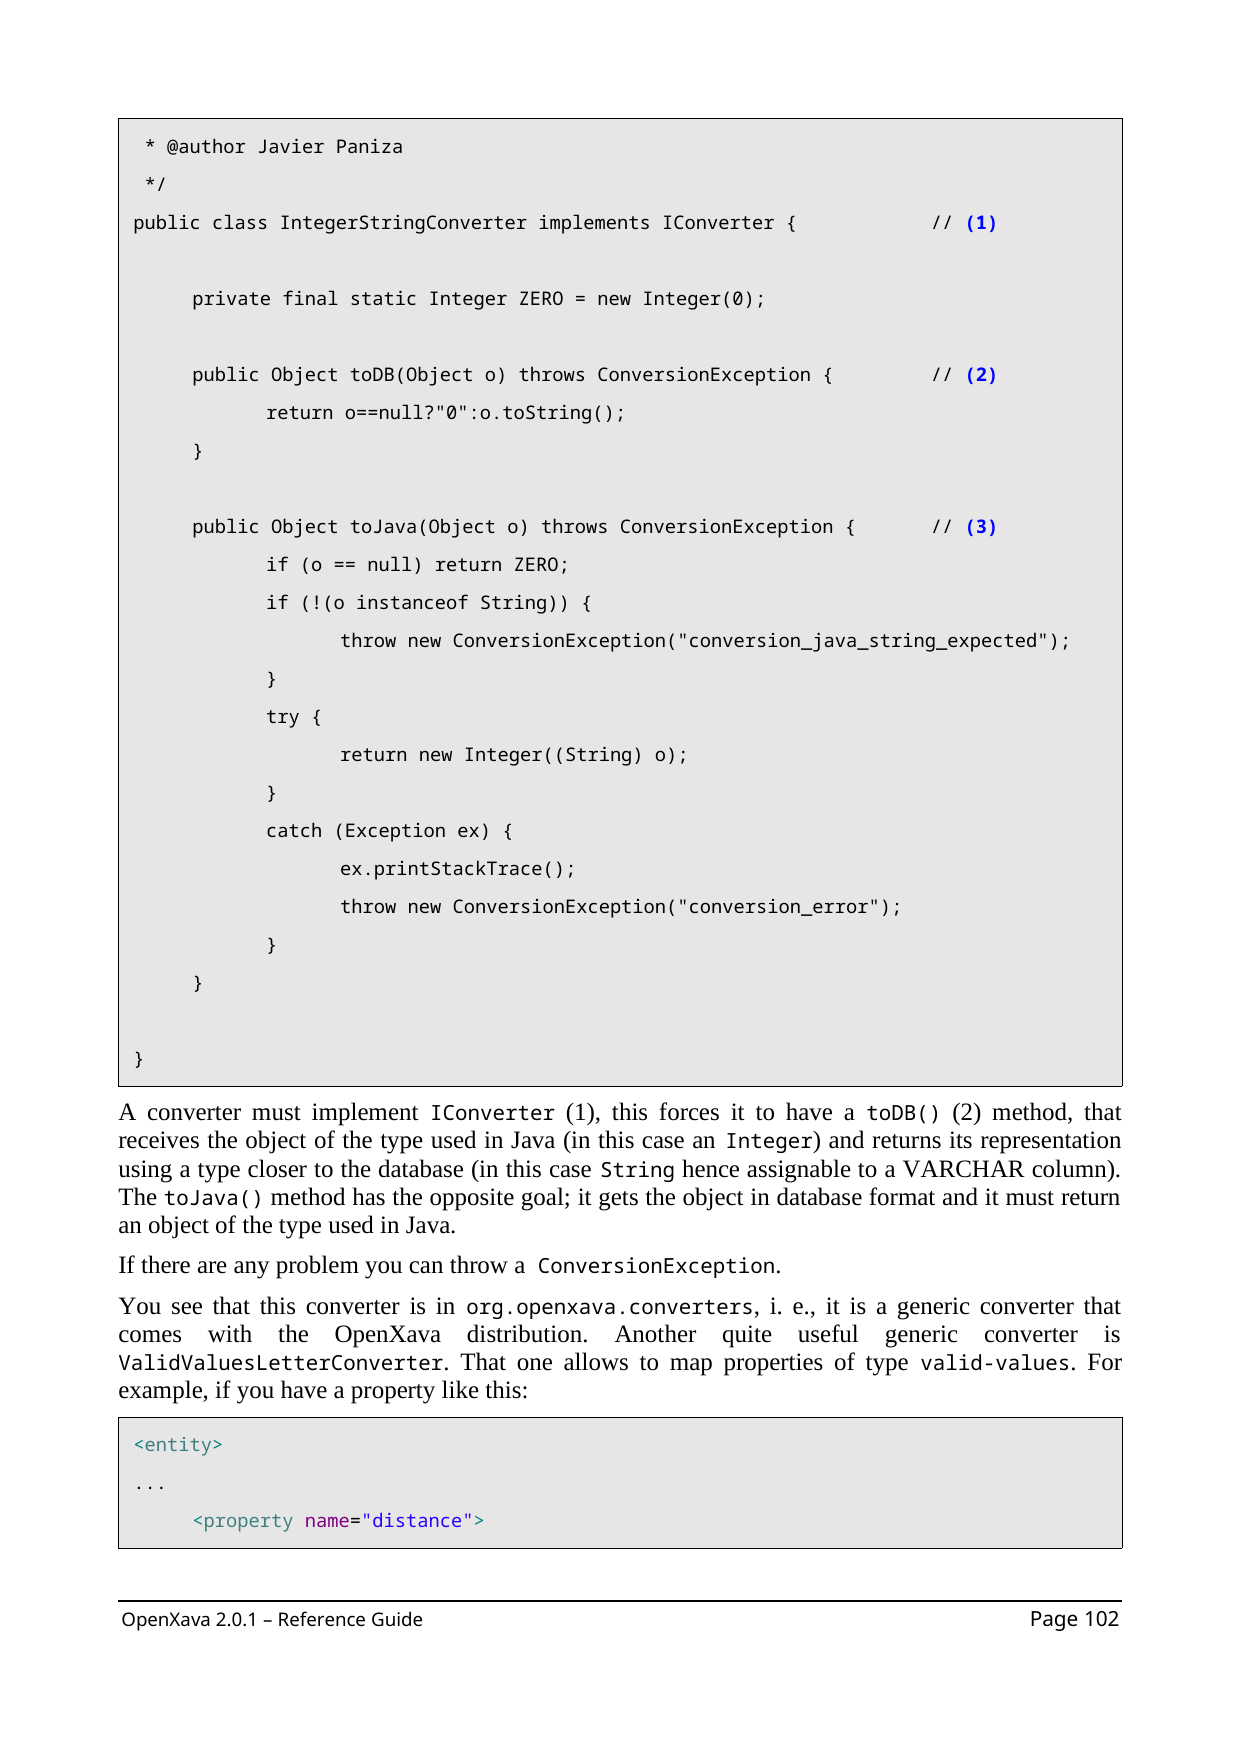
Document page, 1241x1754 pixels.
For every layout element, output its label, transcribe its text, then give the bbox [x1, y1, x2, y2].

text } [119, 650, 1122, 688]
text You see that this converter is in org.openxava.converters, i. e., it is a generic converter that comes with the OpenXava distribution. Another quite useful generic converter is ValidValuesLetterConverter. That one allows to map properties of type valid-values. For example, if you have a property like this: [118, 1292, 1122, 1404]
text <entity> [119, 1418, 1122, 1455]
text } [119, 764, 1122, 802]
text public Object toDB(Object o) throws ConversionException { // (2) [119, 346, 1122, 384]
text if (o == null) return ZERO; [119, 536, 1122, 574]
text */ [119, 156, 1122, 194]
text ... [119, 1455, 1122, 1493]
text } [119, 954, 1122, 993]
text try { [119, 688, 1122, 726]
text public class IntegerStringConverter implements IConverter { // (1) [119, 194, 1122, 232]
text ex.printStackTrace(); [119, 841, 1122, 878]
text A converter must implement IConverter (1), this forces it to have a toDB() (2) method, that receives the object of the type used in Java (in this case an Integer) and returns its representation using a type closer to the database (in this case String hence assignable to a VARCHAR column). The toJava() method has the opposite goal; it gets the object in database format and it must return an object of the type used in Java. [118, 1098, 1122, 1239]
text catch (Exception ex) { [119, 802, 1122, 841]
text * @author Javier Paniza [119, 119, 1122, 156]
text If there are any problem you can throw a ConversionException. [118, 1252, 1122, 1280]
text throw new ConversionException("conversion_java_string_expected"); [119, 612, 1122, 650]
text } [119, 1031, 1122, 1086]
text throw new ConversionException("conversion_error"); [119, 878, 1122, 917]
text public Object toJava(Object o) throws ConversionException { // (3) [119, 498, 1122, 536]
text <property name="distance"> [119, 1493, 1122, 1548]
text } [119, 917, 1122, 954]
text if (!(o instanceof String)) { [119, 574, 1122, 612]
text return new Integer((String) o); [119, 726, 1122, 764]
text private final static Integer ZERO = new Integer(0); [119, 270, 1122, 308]
text } [119, 422, 1122, 460]
text return o==null?"0":o.toString(); [119, 384, 1122, 422]
